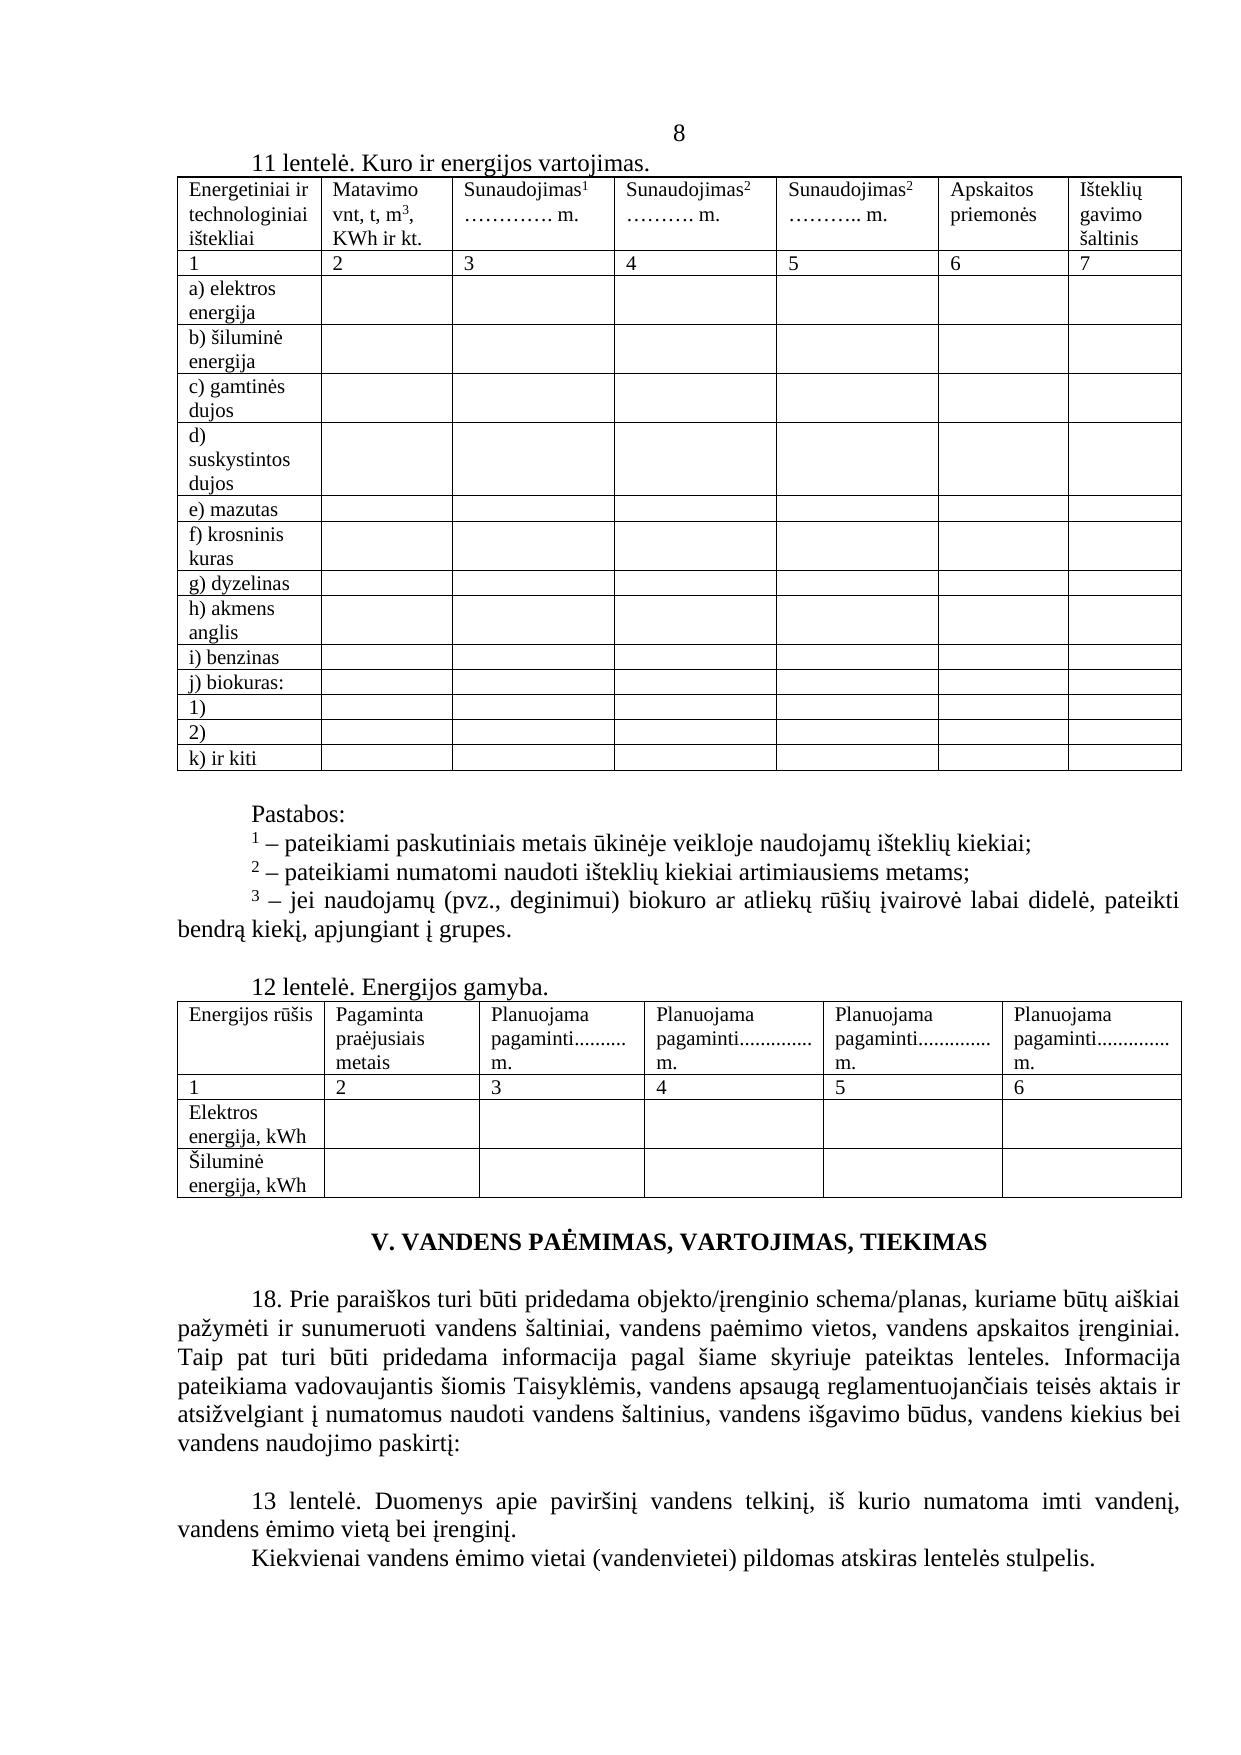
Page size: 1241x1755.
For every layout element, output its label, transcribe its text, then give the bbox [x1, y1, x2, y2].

table_cell [453, 423, 614, 495]
table_cell [453, 695, 614, 719]
table_cell [1069, 423, 1181, 495]
table_cell [453, 374, 614, 422]
table_cell [453, 596, 614, 644]
table_cell [1069, 325, 1181, 373]
table_cell [939, 720, 1068, 744]
table_cell [1069, 374, 1181, 422]
text 12 lentelė. Energijos gamyba. [177, 972, 1181, 1001]
table_cell [453, 571, 614, 595]
table_cell [1003, 1100, 1181, 1148]
table_header Planuojama pagaminti.......... m. [480, 1002, 644, 1074]
table_cell [939, 645, 1068, 669]
table_cell k) ir kiti [178, 745, 321, 769]
table_cell [645, 1149, 823, 1197]
table_cell [1069, 645, 1181, 669]
table_cell [1003, 1149, 1181, 1197]
table_cell 1 [178, 1075, 324, 1099]
table_cell [453, 670, 614, 694]
table_cell [615, 745, 776, 769]
table_cell [325, 1100, 479, 1148]
table_cell f) krosninis kuras [178, 522, 321, 570]
table_cell [322, 276, 452, 324]
table_header Išteklių gavimo šaltinis [1069, 178, 1181, 249]
table_cell [615, 276, 776, 324]
table_cell [777, 496, 938, 521]
table_cell [322, 596, 452, 644]
table_header Energetiniai ir technologiniai ištekliai [178, 178, 321, 249]
table_cell 2 [325, 1075, 479, 1099]
table_cell b) šiluminė energija [178, 325, 321, 373]
table_cell [645, 1100, 823, 1148]
table_cell Šiluminė energija, kWh [178, 1149, 324, 1197]
table_cell [1069, 695, 1181, 719]
table_cell i) benzinas [178, 645, 321, 669]
table_header Planuojama pagaminti.............. m. [824, 1002, 1002, 1074]
table_cell 5 [777, 251, 938, 275]
table_cell [453, 276, 614, 324]
table_cell [325, 1149, 479, 1197]
table_cell [777, 571, 938, 595]
table_cell [615, 571, 776, 595]
text 1 – pateikiami paskutiniais metais ūkinėje veikloje naudojamų išteklių kiekiai; [177, 828, 1181, 857]
table_cell [939, 496, 1068, 521]
table_cell [615, 720, 776, 744]
table_cell [1069, 522, 1181, 570]
table_cell j) biokuras: [178, 670, 321, 694]
table_cell [453, 522, 614, 570]
table_header Planuojama pagaminti.............. m. [1003, 1002, 1181, 1074]
table_cell [777, 745, 938, 769]
text Pastabos: [177, 799, 1181, 828]
table_cell [615, 522, 776, 570]
table_cell 7 [1069, 251, 1181, 275]
table_cell [453, 325, 614, 373]
table_cell [1069, 745, 1181, 769]
table_cell a) elektros energija [178, 276, 321, 324]
table_cell [615, 695, 776, 719]
table_cell [939, 670, 1068, 694]
text 2 – pateikiami numatomi naudoti išteklių kiekiai artimiausiems metams; [177, 857, 1181, 886]
table_cell [480, 1100, 644, 1148]
table_header Sunaudojimas1 …………. m. [453, 178, 614, 249]
table_cell [777, 695, 938, 719]
table_cell [453, 720, 614, 744]
table_cell d) suskystintos dujos [178, 423, 321, 495]
table_cell [322, 670, 452, 694]
table_cell [480, 1149, 644, 1197]
table_cell [322, 423, 452, 495]
table_cell [453, 496, 614, 521]
text 18. Prie paraiškos turi būti pridedama objekto/įrenginio schema/planas, kuriame būtų aiškiai pažymėti ir sunumeruoti vandens šaltiniai, vandens paėmimo vietos, vandens apskaitos įrenginiai. Taip pat turi būti pridedama informacija pagal šiame skyriuje pateiktas lenteles. Informacija pateikiama vadovaujantis šiomis Taisyklėmis, vandens apsaugą reglamentuojančiais teisės aktais ir atsižvelgiant į numatomus naudoti vandens šaltinius, vandens išgavimo būdus, vandens kiekius bei vandens naudojimo paskirtį: [177, 1284, 1181, 1457]
table_cell [322, 695, 452, 719]
table_cell [322, 496, 452, 521]
table_cell 6 [939, 251, 1068, 275]
table_cell [615, 496, 776, 521]
table_cell Elektros energija, kWh [178, 1100, 324, 1148]
table_cell [939, 571, 1068, 595]
table_cell [1069, 670, 1181, 694]
table_cell g) dyzelinas [178, 571, 321, 595]
table_cell [615, 325, 776, 373]
table_cell [824, 1100, 1002, 1148]
table_cell [777, 596, 938, 644]
text 13 lentelė. Duomenys apie paviršinį vandens telkinį, iš kurio numatoma imti vandenį, vandens ėmimo vietą bei įrenginį. [177, 1486, 1181, 1543]
table_cell [939, 325, 1068, 373]
table_cell [777, 374, 938, 422]
table_cell [939, 695, 1068, 719]
table_cell [777, 276, 938, 324]
text 3 – jei naudojamų (pvz., deginimui) biokuro ar atliekų rūšių įvairovė labai didelė, pateikti bendrą kiekį, apjungiant į grupes. [177, 886, 1181, 943]
table_cell [777, 325, 938, 373]
table_cell [939, 276, 1068, 324]
table_cell [615, 374, 776, 422]
table_cell [322, 645, 452, 669]
table_cell [939, 374, 1068, 422]
table_cell c) gamtinės dujos [178, 374, 321, 422]
table_cell [777, 645, 938, 669]
table_cell 1 [178, 251, 321, 275]
table_cell 2) [178, 720, 321, 744]
table_cell [615, 596, 776, 644]
table_header Planuojama pagaminti.............. m. [645, 1002, 823, 1074]
table_cell [1069, 720, 1181, 744]
table_cell e) mazutas [178, 496, 321, 521]
text V. VANDENS PAĖMIMAS, VARTOJIMAS, TIEKIMAS [177, 1227, 1181, 1256]
table_cell [777, 522, 938, 570]
table_cell [1069, 276, 1181, 324]
table_cell [615, 423, 776, 495]
table_cell [777, 720, 938, 744]
table_cell [615, 645, 776, 669]
table_cell [322, 325, 452, 373]
table_cell [322, 522, 452, 570]
table_cell [615, 670, 776, 694]
table_cell 3 [480, 1075, 644, 1099]
table_cell [777, 423, 938, 495]
table_cell 4 [615, 251, 776, 275]
table_cell [322, 374, 452, 422]
table_cell [322, 571, 452, 595]
table_header Apskaitos priemonės [939, 178, 1068, 249]
table_cell [453, 745, 614, 769]
table_header Pagaminta praėjusiais metais [325, 1002, 479, 1074]
table_header Energijos rūšis [178, 1002, 324, 1074]
table_cell [939, 745, 1068, 769]
text Kiekvienai vandens ėmimo vietai (vandenvietei) pildomas atskiras lentelės stulpelis. [177, 1543, 1181, 1572]
table_header Sunaudojimas2 ………. m. [615, 178, 776, 249]
table_cell [939, 522, 1068, 570]
table_cell [1069, 571, 1181, 595]
table_cell [1069, 596, 1181, 644]
table_cell [322, 720, 452, 744]
table_cell [824, 1149, 1002, 1197]
table_cell [777, 670, 938, 694]
table_cell 3 [453, 251, 614, 275]
table_header Matavimo vnt, t, m3, KWh ir kt. [322, 178, 452, 249]
table_cell 4 [645, 1075, 823, 1099]
table_cell 6 [1003, 1075, 1181, 1099]
table_cell [939, 596, 1068, 644]
table_cell [453, 645, 614, 669]
table_cell [1069, 496, 1181, 521]
text 11 lentelė. Kuro ir energijos vartojimas. [177, 148, 1181, 176]
table_cell [939, 423, 1068, 495]
table_header Sunaudojimas2 ……….. m. [777, 178, 938, 249]
table_cell [322, 745, 452, 769]
table_cell 1) [178, 695, 321, 719]
table_cell 5 [824, 1075, 1002, 1099]
table_cell h) akmens anglis [178, 596, 321, 644]
table_cell 2 [322, 251, 452, 275]
